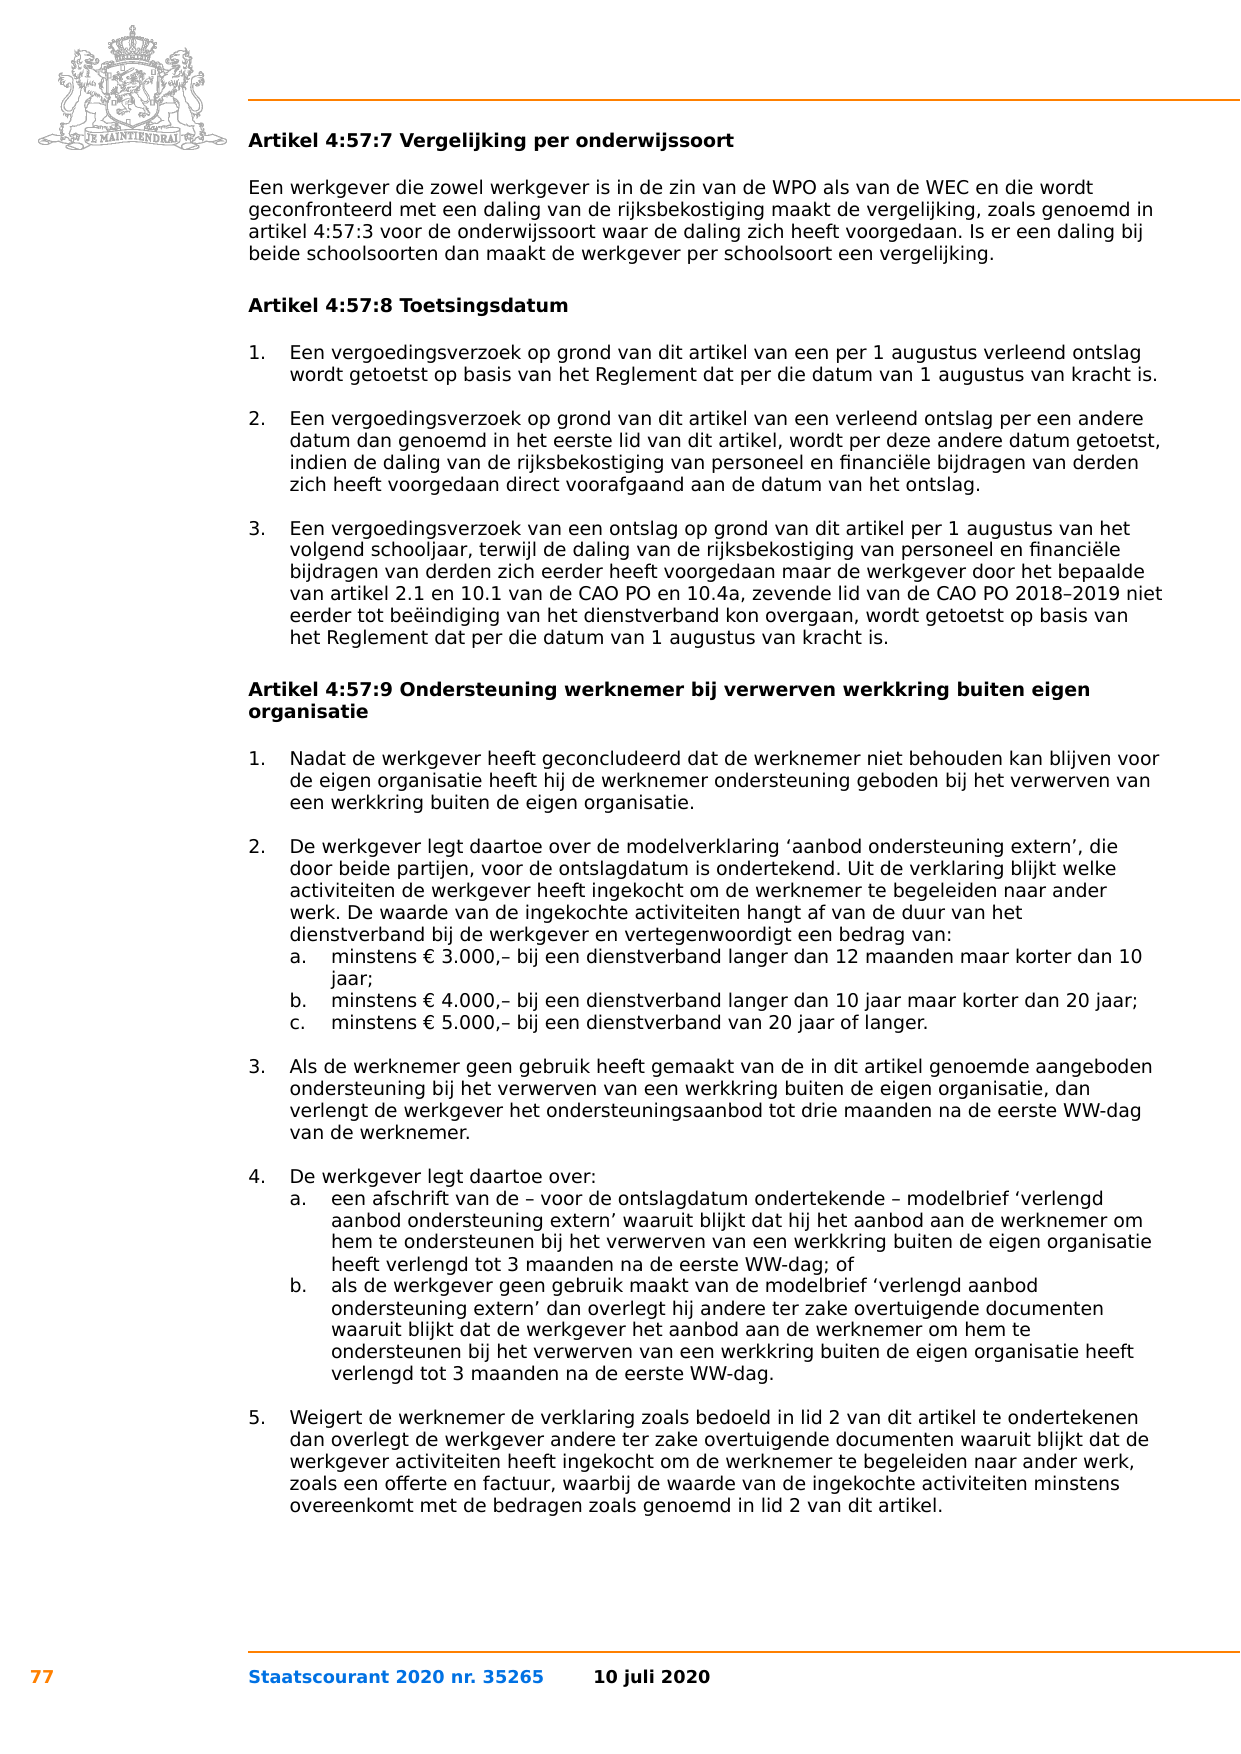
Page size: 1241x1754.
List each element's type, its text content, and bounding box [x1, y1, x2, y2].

picture [38, 25, 227, 150]
text 1. Nadat de werkgever heeft geconcludeerd dat de werknemer niet behouden kan blijven voor de eigen organisatie heeft hij de werknemer ondersteuning geboden bij het verwerven van een werkkring buiten de eigen organisatie. [248, 748, 1163, 814]
text 2. Een vergoedingsverzoek op grond van dit artikel van een verleend ontslag per een andere datum dan genoemd in het eerste lid van dit artikel, wordt per deze andere datum getoetst, indien de daling van de rijksbekostiging van personeel en financiële bijdragen van derden zich heeft voorgedaan direct voorafgaand aan de datum van het ontslag. [248, 408, 1163, 496]
text 2. De werkgever legt daartoe over de modelverklaring ‘aanbod ondersteuning extern’, die door beide partijen, voor de ontslagdatum is ondertekend. Uit de verklaring blijkt welke activiteiten de werkgever heeft ingekocht om de werknemer te begeleiden naar ander werk. De waarde van de ingekochte activiteiten hangt af van de duur van het dienstverband bij de werkgever en vertegenwoordigt een bedrag van: [248, 836, 1163, 946]
subtitle Artikel 4:57:7 Vergelijking per onderwijssoort [248, 130, 1163, 152]
text c. minstens € 5.000,– bij een dienstverband van 20 jaar of langer. [289, 1012, 1163, 1034]
text 3. Een vergoedingsverzoek van een ontslag op grond van dit artikel per 1 augustus van het volgend schooljaar, terwijl de daling van de rijksbekostiging van personeel en financiële bijdragen van derden zich eerder heeft voorgedaan maar de werkgever door het bepaalde van artikel 2.1 en 10.1 van de CAO PO en 10.4a, zevende lid van de CAO PO 2018–2019 niet eerder tot beëindiging van het dienstverband kon overgaan, wordt getoetst op basis van het Reglement dat per die datum van 1 augustus van kracht is. [248, 517, 1163, 649]
subtitle Artikel 4:57:9 Ondersteuning werknemer bij verwerven werkkring buiten eigen organisatie [248, 679, 1163, 723]
text b. minstens € 4.000,– bij een dienstverband langer dan 10 jaar maar korter dan 20 jaar; [289, 990, 1163, 1012]
text 1. Een vergoedingsverzoek op grond van dit artikel van een per 1 augustus verleend ontslag wordt getoetst op basis van het Reglement dat per die datum van 1 augustus van kracht is. [248, 342, 1163, 386]
text 5. Weigert de werknemer de verklaring zoals bedoeld in lid 2 van dit artikel te ondertekenen dan overlegt de werkgever andere ter zake overtuigende documenten waaruit blijkt dat de werkgever activiteiten heeft ingekocht om de werknemer te begeleiden naar ander werk, zoals een offerte en factuur, waarbij de waarde van de ingekochte activiteiten minstens overeenkomt met de bedragen zoals genoemd in lid 2 van dit artikel. [248, 1407, 1163, 1517]
text 4. De werkgever legt daartoe over: [248, 1166, 1163, 1187]
text 3. Als de werknemer geen gebruik heeft gemaakt van de in dit artikel genoemde aangeboden ondersteuning bij het verwerven van een werkkring buiten de eigen organisatie, dan verlengt de werkgever het ondersteuningsaanbod tot drie maanden na de eerste WW-dag van de werknemer. [248, 1056, 1163, 1144]
text b. als de werkgever geen gebruik maakt van de modelbrief ‘verlengd aanbod ondersteuning extern’ dan overlegt hij andere ter zake overtuigende documenten waaruit blijkt dat de werkgever het aanbod aan de werknemer om hem te ondersteunen bij het verwerven van een werkkring buiten de eigen organisatie heeft verlengd tot 3 maanden na de eerste WW-dag. [289, 1275, 1163, 1385]
text a. minstens € 3.000,– bij een dienstverband langer dan 12 maanden maar korter dan 10 jaar; [289, 946, 1163, 990]
text Een werkgever die zowel werkgever is in de zin van de WPO als van de WEC en die wordt geconfronteerd met een daling van de rijksbekostiging maakt de vergelijking, zoals genoemd in artikel 4:57:3 voor de onderwijssoort waar de daling zich heeft voorgedaan. Is er een daling bij beide schoolsoorten dan maakt de werkgever per schoolsoort een vergelijking. [248, 177, 1163, 265]
subtitle Artikel 4:57:8 Toetsingsdatum [248, 295, 1163, 317]
text a. een afschrift van de – voor de ontslagdatum ondertekende – modelbrief ‘verlengd aanbod ondersteuning extern’ waaruit blijkt dat hij het aanbod aan de werknemer om hem te ondersteunen bij het verwerven van een werkkring buiten de eigen organisatie heeft verlengd tot 3 maanden na de eerste WW-dag; of [289, 1187, 1163, 1275]
